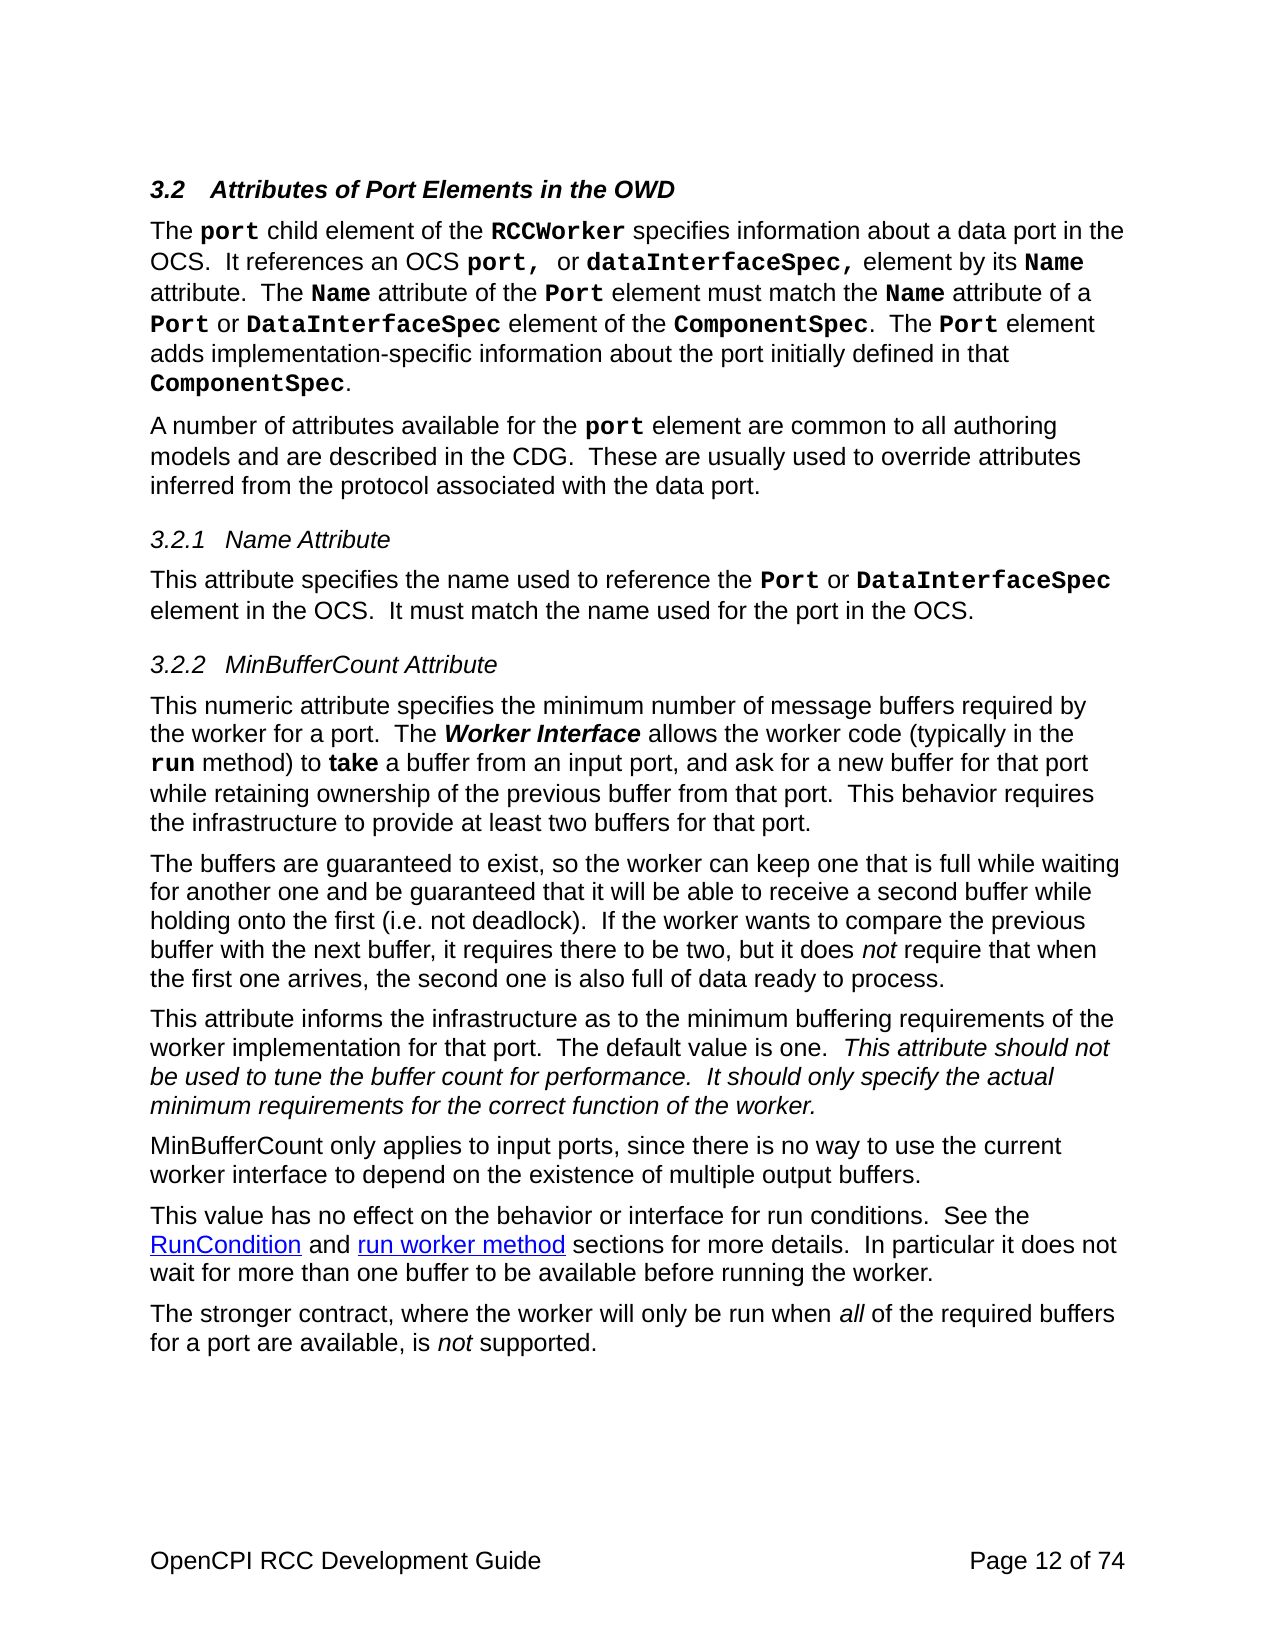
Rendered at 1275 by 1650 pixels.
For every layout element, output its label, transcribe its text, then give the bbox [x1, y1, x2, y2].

text The stronger contract, where the worker will only be run when all of the required buffers for a port are available, is not supported. [150, 1299, 1125, 1357]
text The buffers are guaranteed to exist, so the worker can keep one that is full while waiting for another one and be guaranteed that it will be able to receive a second buffer while holding onto the first (i.e. not deadlock). If the worker wants to compare the previous buffer with the next buffer, it requires there to be two, but it does not require that when the first one arrives, the second one is also full of data ready to process. [150, 849, 1125, 992]
text This numeric attribute specifies the minimum number of message buffers required by the worker for a port. The Worker Interface allows the worker code (typically in the run method) to take a buffer from an input port, and ask for a new buffer for that port while retaining ownership of the previous buffer from that port. This behavior requires the infrastructure to provide at least two buffers for that port. [150, 691, 1125, 837]
subtitle Attributes of Port Elements in the OWD [150, 175, 1125, 204]
text This attribute informs the infrastructure as to the minimum buffering requirements of the worker implementation for that port. The default value is one. This attribute should not be used to tune the buffer count for performance. It should only specify the actual minimum requirements for the correct function of the worker. [150, 1004, 1125, 1119]
text MinBufferCount only applies to input ports, since there is no way to use the current worker interface to depend on the existence of multiple output buffers. [150, 1131, 1125, 1189]
text The port child element of the RCCWorker specifies information about a data port in the OCS. It references an OCS port, or dataInterfaceSpec, element by its Name attribute. The Name attribute of the Port element must match the Name attribute of a Port or DataInterfaceSpec element of the ComponentSpec. The Port element adds implementation-specific information about the port initially defined in that ComponentSpec. [150, 216, 1125, 399]
subtitle Name Attribute [150, 524, 1125, 553]
subtitle MinBufferCount Attribute [150, 650, 1125, 679]
text This attribute specifies the name used to reference the Port or DataInterfaceSpec element in the OCS. It must match the name used for the port in the OCS. [150, 565, 1125, 625]
text A number of attributes available for the port element are common to all authoring models and are described in the CDG. These are usually used to override attributes inferred from the protocol associated with the data port. [150, 411, 1125, 499]
text This value has no effect on the behavior or interface for run conditions. See the RunCondition and run worker method sections for more details. In particular it does not wait for more than one buffer to be available before running the worker. [150, 1201, 1125, 1287]
